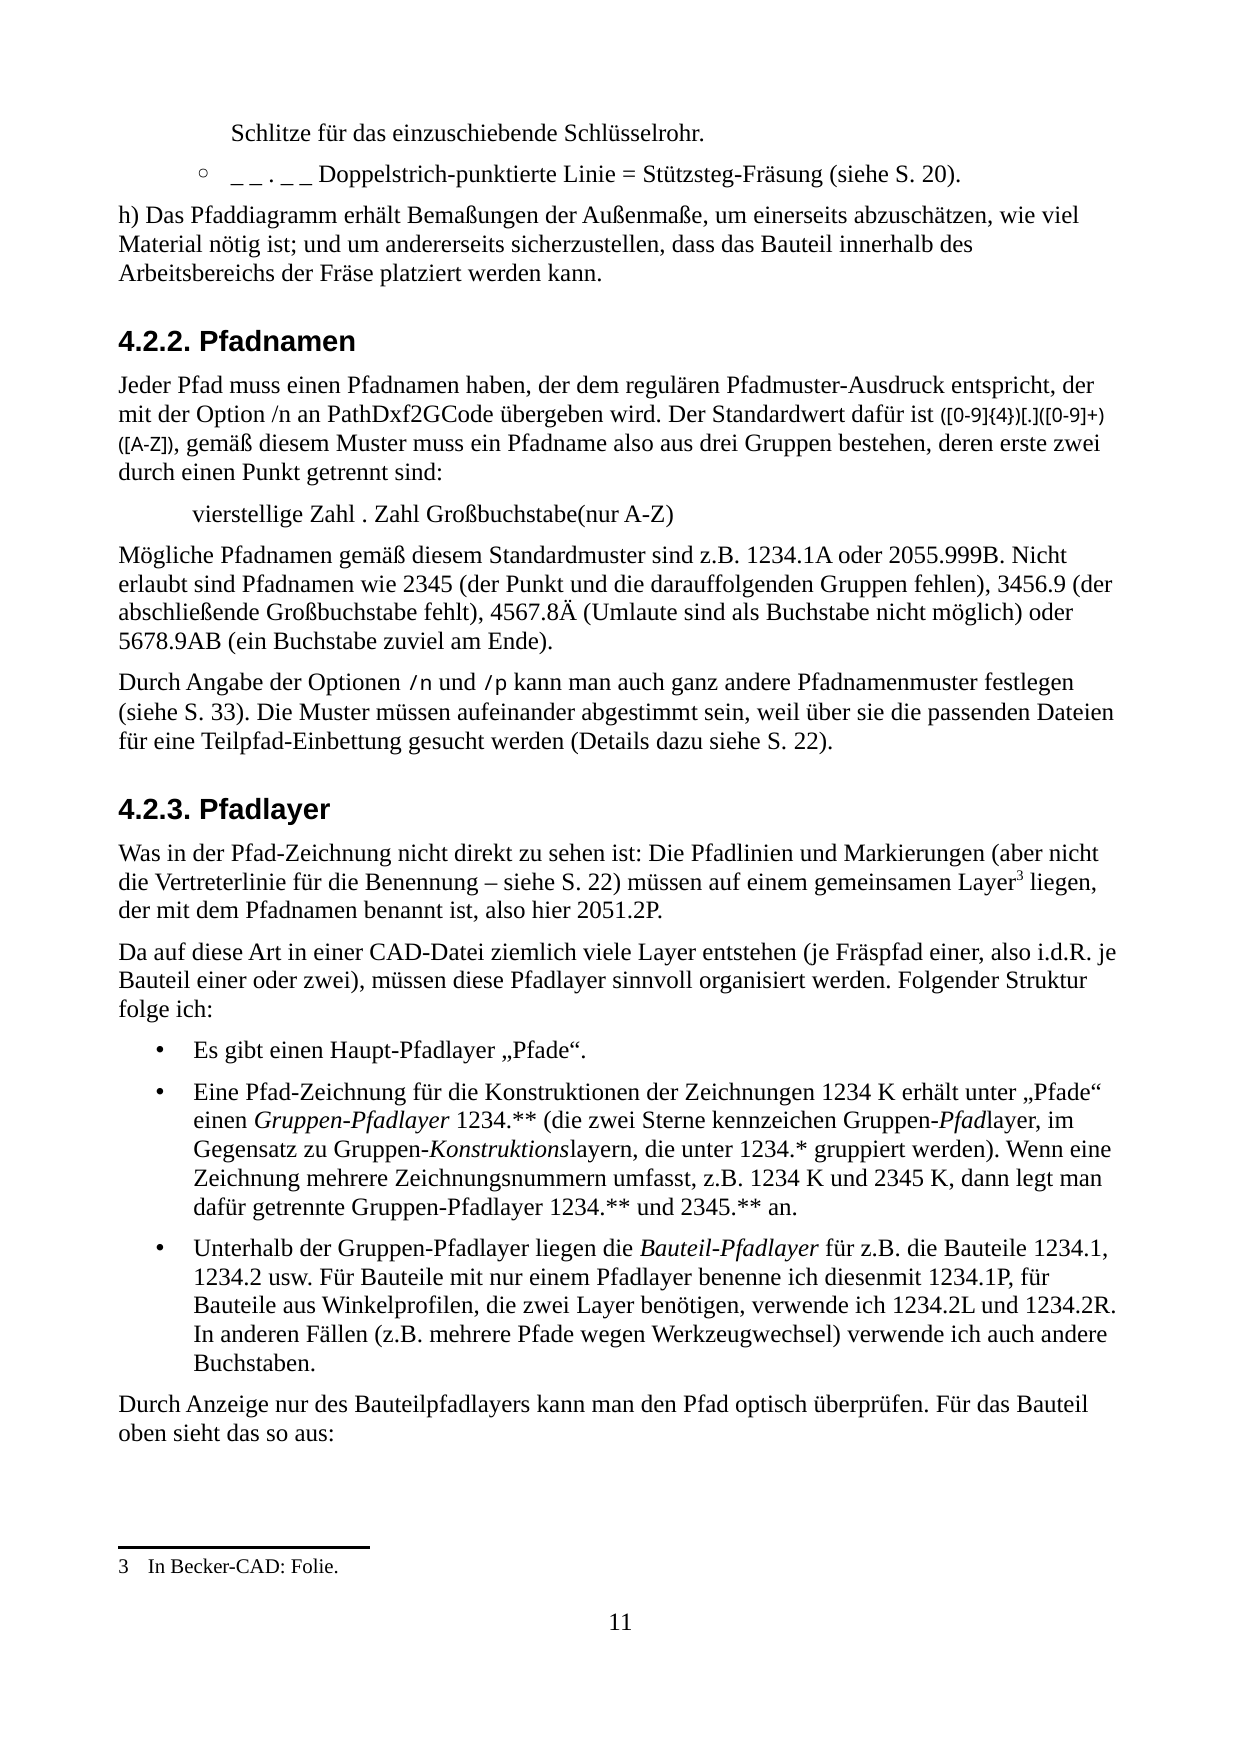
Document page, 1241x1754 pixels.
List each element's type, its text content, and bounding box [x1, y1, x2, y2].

list _ _ . _ _ Doppelstrich-punktierte Linie = Stützsteg-Fräsung (siehe S. 19). [193, 159, 1122, 188]
list Schlitze für das einzuschiebende Schlüsselrohr. [193, 118, 1122, 147]
list Eine Pfad-Zeichnung für die Konstruktionen der Zeichnungen 1234 K erhält unter „Pfade“ einen Gruppen-Pfadlayer 1234.** (die zwei Sterne kennzeichen Gruppen-Pfadlayer, im Gegensatz zu Gruppen-Konstruktionslayern, die unter 1234.* gruppiert werden). Wenn eine Zeichnung mehrere Zeichnungsnummern umfasst, z.B. 1234 K und 2345 K, dann legt man dafür getrennte Gruppen-Pfadlayer 1234.** und 2345.** an. [156, 1077, 1122, 1221]
text vierstellige Zahl . Zahl Großbuchstabe(nur A-Z) [118, 499, 1122, 527]
text Jeder Pfad muss einen Pfadnamen haben, der dem regulären Pfadmuster-Ausdruck entspricht, der mit der Option /n an PathDxf2GCode übergeben wird. Der Standardwert dafür ist ([0-9]{4})[.]([0-9]+)([A-Z]), gemäß diesem Muster muss ein Pfadname also aus drei Gruppen bestehen, deren erste zwei durch einen Punkt getrennt sind: [118, 370, 1122, 486]
list Unterhalb der Gruppen-Pfadlayer liegen die Bauteil-Pfadlayer für z.B. die Bauteile 1234.1, 1234.2 usw. Für Bauteile mit nur einem Pfadlayer benenne ich diesenmit 1234.1P, für Bauteile aus Winkelprofilen, die zwei Layer benötigen, verwende ich 1234.2L und 1234.2R. In anderen Fällen (z.B. mehrere Pfade wegen Werkzeugwechsel) verwende ich auch andere Buchstaben. [156, 1233, 1122, 1377]
subtitle 4.2.2. Pfadnamen [118, 324, 1122, 358]
list Es gibt einen Haupt-Pfadlayer „Pfade“. [156, 1036, 1122, 1064]
text Was in der Pfad-Zeichnung nicht direkt zu sehen ist: Die Pfadlinien und Markierungen (aber nicht die Vertreterlinie für die Benennung – siehe S. 20) müssen auf einem gemeinsamen Layer liegen, der mit dem Pfadnamen benannt ist, also hier 2051.2P. [118, 838, 1122, 924]
text Durch Angabe der Optionen /n und /p kann man auch ganz andere Pfadnamenmuster festlegen (siehe S. 31). Die Muster müssen aufeinander abgestimmt sein, weil über sie die passenden Dateien für eine Teilpfad-Einbettung gesucht werden (Details dazu siehe S. 20). [118, 667, 1122, 754]
subtitle 4.2.3. Pfadlayer [118, 792, 1122, 826]
text Da auf diese Art in einer CAD-Datei ziemlich viele Layer entstehen (je Fräspfad einer, also i.d.R. je Bauteil einer oder zwei), müssen diese Pfadlayer sinnvoll organisiert werden. Folgender Struktur folge ich: [118, 937, 1122, 1023]
text In Becker-CAD: Folie. [118, 1553, 1122, 1578]
text Mögliche Pfadnamen gemäß diesem Standardmuster sind z.B. 1234.1A oder 2055.999B. Nicht erlaubt sind Pfadnamen wie 2345 (der Punkt und die darauffolgenden Gruppen fehlen), 3456.9 (der abschließende Großbuchstabe fehlt), 4567.8Ä (Umlaute sind als Buchstabe nicht möglich) oder 5678.9AB (ein Buchstabe zuviel am Ende). [118, 540, 1122, 655]
text h) Das Pfaddiagramm erhält Bemaßungen der Außenmaße, um einerseits abzuschätzen, wie viel Material nötig ist; und um andererseits sicherzustellen, dass das Bauteil innerhalb des Arbeitsbereichs der Fräse platziert werden kann. [118, 201, 1122, 287]
text Durch Anzeige nur des Bauteilpfadlayers kann man den Pfad optisch überprüfen. Für das Bauteil oben sieht das so aus: [118, 1389, 1122, 1447]
